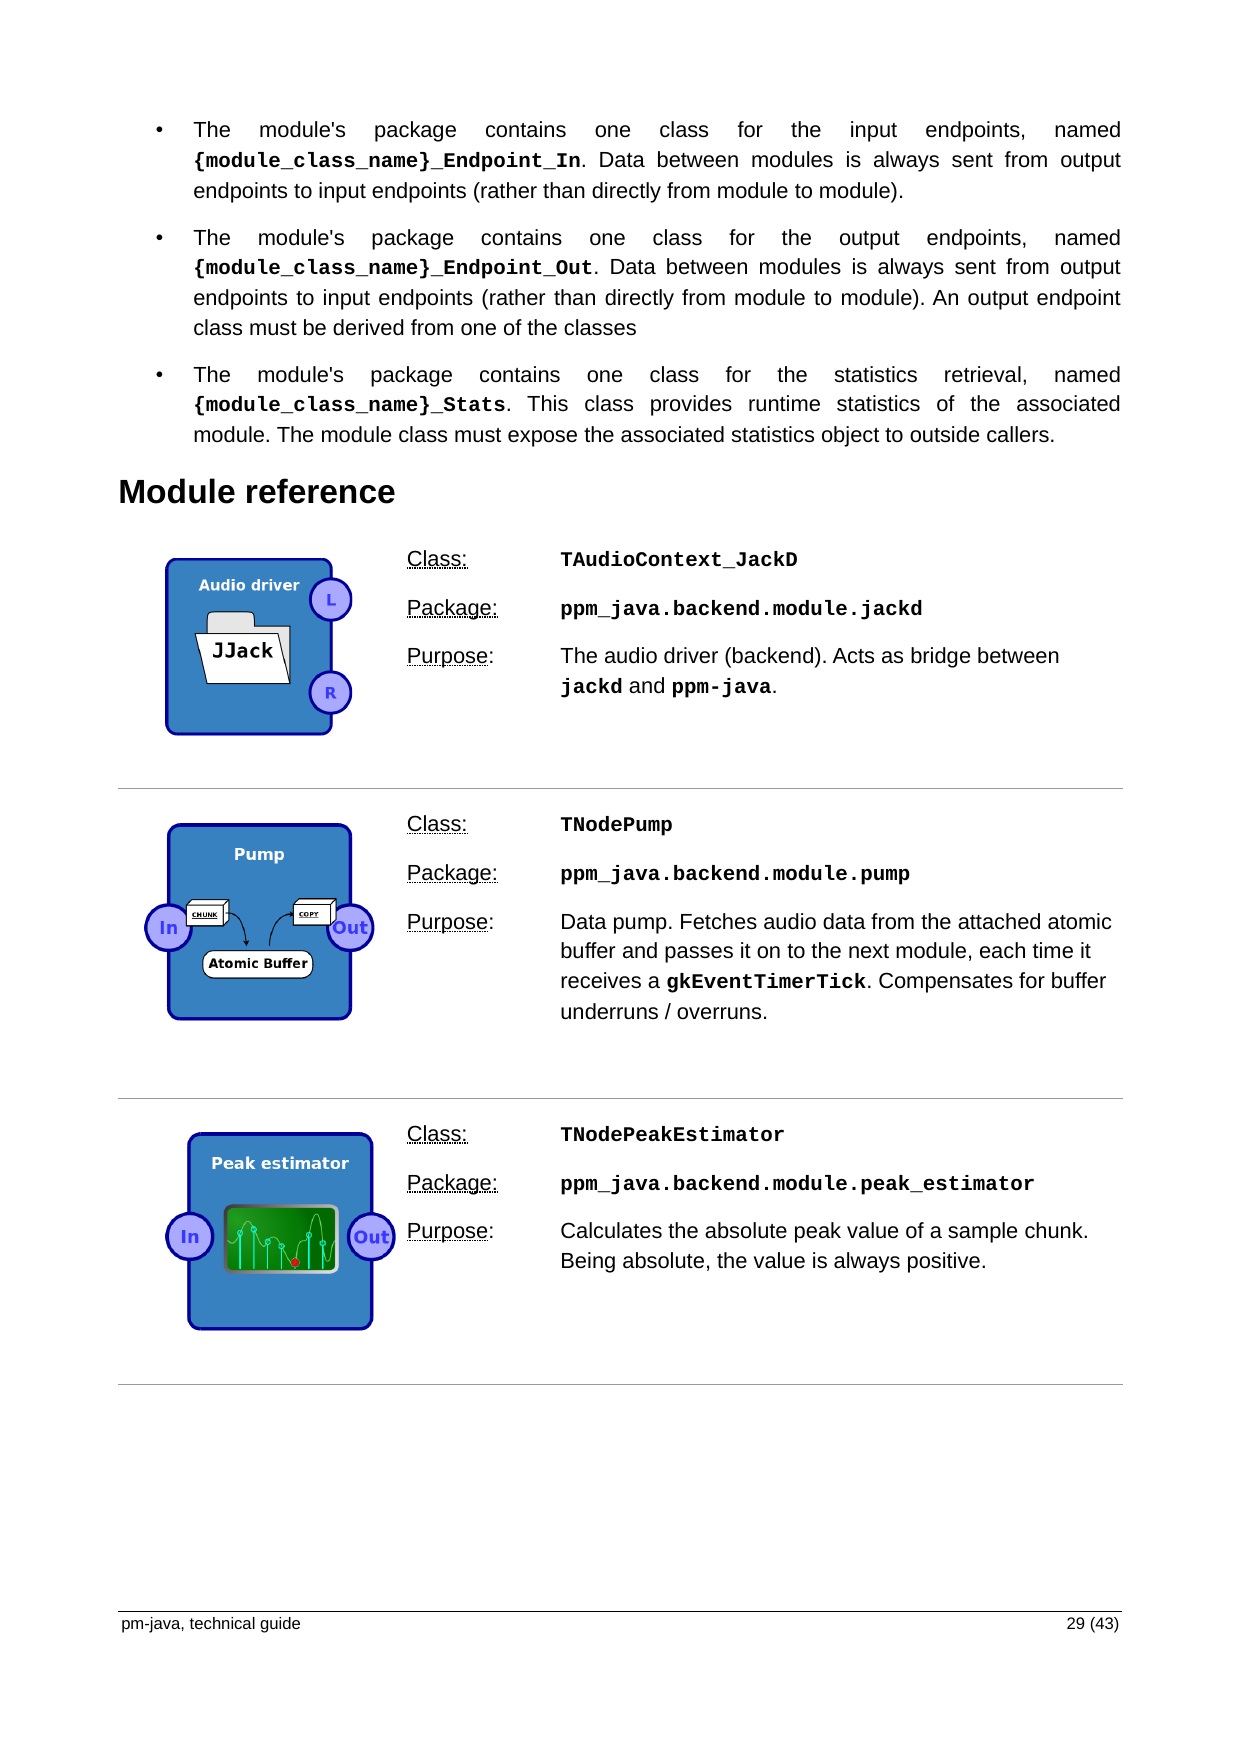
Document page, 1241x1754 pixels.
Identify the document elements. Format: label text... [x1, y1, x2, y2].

list The module's package contains one class for the statistics retrieval, named {module_class_name}_Stats. This class provides runtime statistics of the associated module. The module class must expose the associated statistics object to outside callers. [156, 362, 1122, 447]
table_header Class: TAudioContext_JackD Package: ppm_java.backend.module.jackd Purpose: The audio driver (backend). Acts as bridge between jackd and ppm-java. [401, 523, 1123, 788]
table_cell Class: TNodePump Package: ppm_java.backend.module.pump Purpose: Data pump. Fetches audio data from the attached atomic buffer and passes it on to the next module, each time it receives a gkEventTimerTick. Compensates for buffer underruns / overruns. [401, 789, 1123, 1098]
table_cell Class: TNodePeakEstimator Package: ppm_java.backend.module.peak_estimator Purpose: Calculates the absolute peak value of a sample chunk. Being absolute, the value is always positive. [401, 1099, 1123, 1383]
list The module's package contains one class for the input endpoints, named {module_class_name}_Endpoint_In. Data between modules is always sent from output endpoints to input endpoints (rather than directly from module to module). [156, 118, 1122, 203]
picture [165, 1132, 396, 1331]
table_header [118, 523, 401, 788]
subtitle Module reference [118, 473, 1122, 510]
picture [144, 823, 375, 1021]
picture [165, 558, 353, 736]
table_cell [118, 1099, 401, 1383]
list The module's package contains one class for the output endpoints, named {module_class_name}_Endpoint_Out. Data between modules is always sent from output endpoints to input endpoints (rather than directly from module to module). An output endpoint class must be derived from one of the classes [156, 226, 1122, 340]
table_cell [118, 789, 401, 1098]
